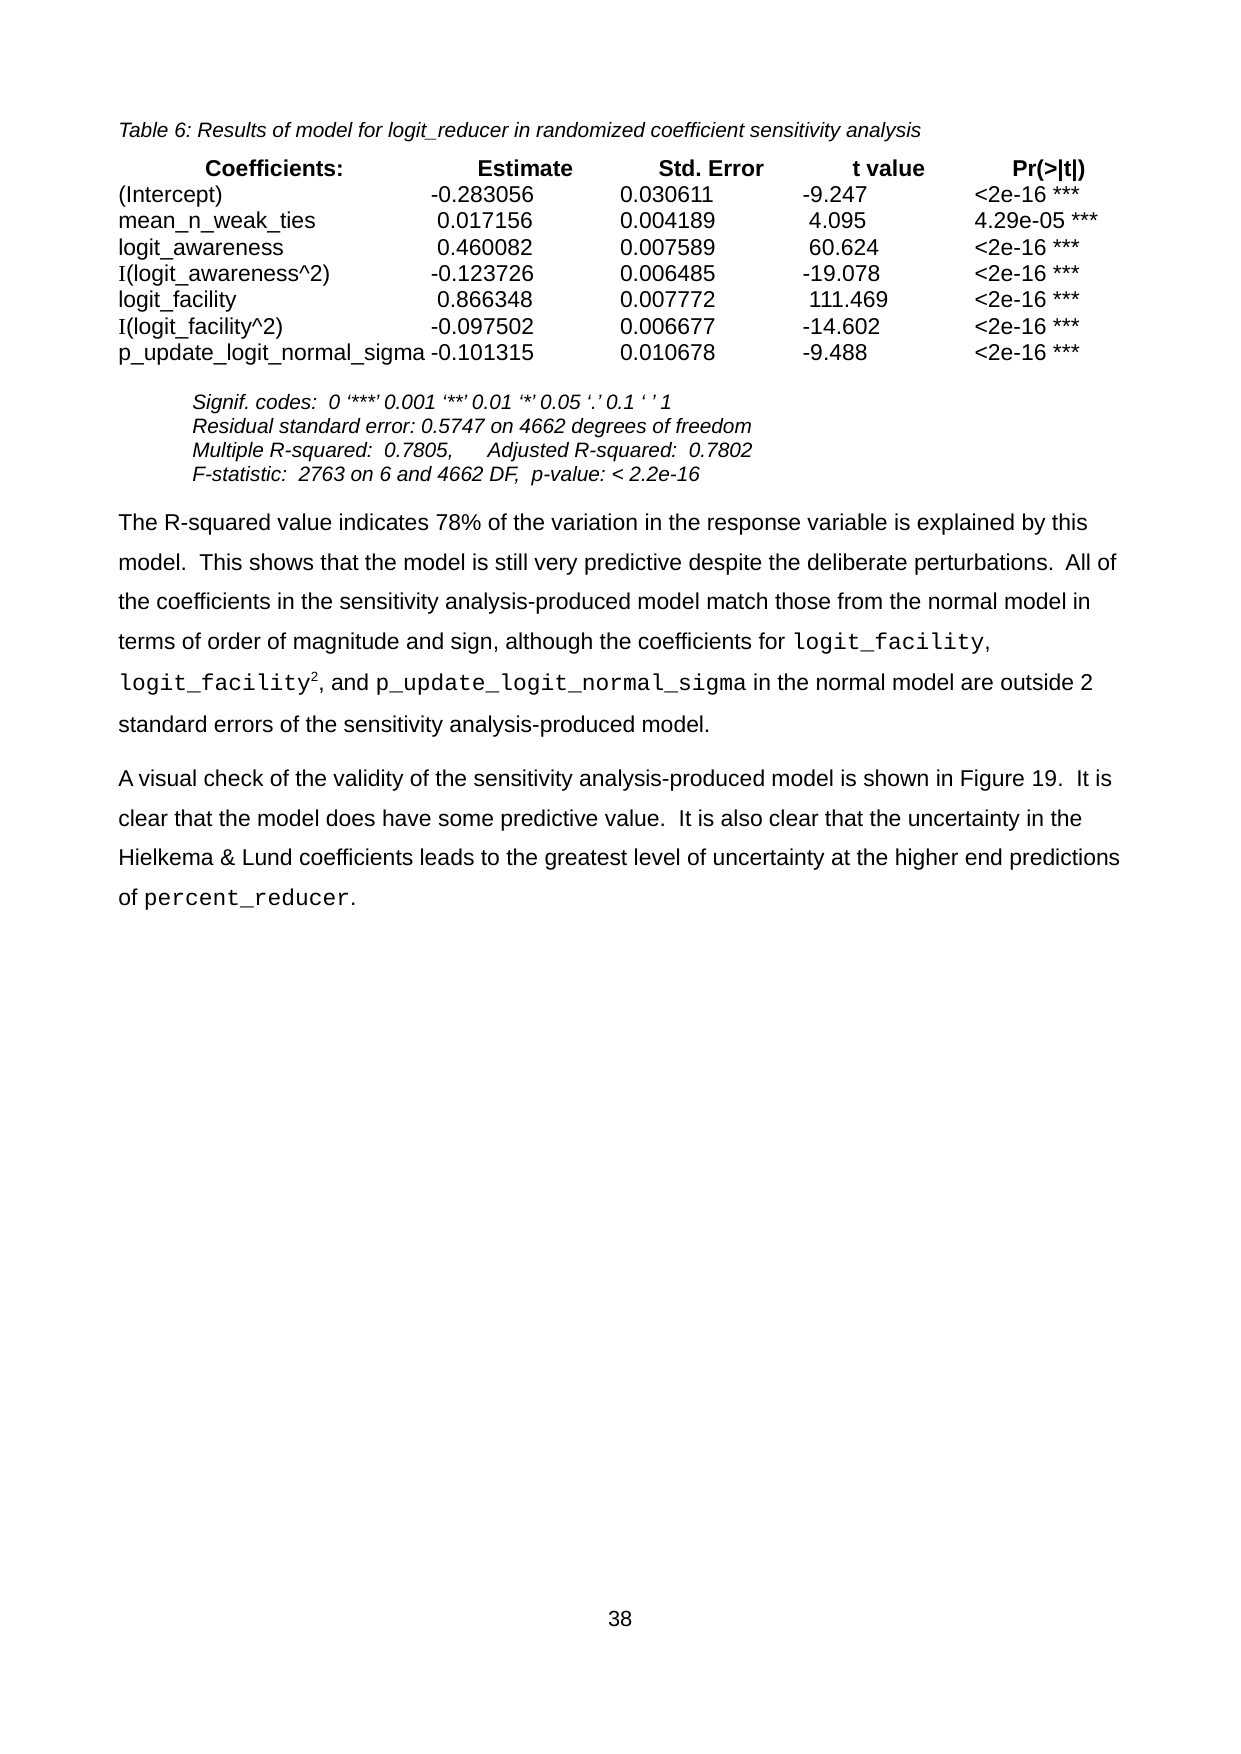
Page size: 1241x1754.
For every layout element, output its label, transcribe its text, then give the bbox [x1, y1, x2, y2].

text Signif. codes: 0 ‘***’ 0.001 ‘**’ 0.01 ‘*’ 0.05 ‘.’ 0.1 ‘ ’ 1 [192, 389, 1122, 413]
table_cell -0.123726 [431, 260, 620, 286]
table_cell 0.004189 [620, 207, 802, 234]
table_cell 0.007589 [620, 234, 802, 260]
table_cell -19.078 [803, 260, 974, 286]
table_cell 0.010678 [620, 339, 802, 366]
table_cell 60.624 [803, 234, 974, 260]
table_cell <2e-16 *** [974, 339, 1123, 366]
table_cell -9.247 [803, 181, 974, 207]
text A visual check of the validity of the sensitivity analysis-produced model is shown in Figure 19. It is clear that the model does have some predictive value. It is also clear that the uncertainty in the Hielkema & Lund coefficients leads to the greatest level of uncertainty at the higher end predictions of percent_reducer. [118, 765, 1122, 912]
table_header Coefficients: [118, 155, 431, 181]
table_cell p_update_logit_normal_sigma [118, 339, 431, 366]
table_cell -0.097502 [431, 313, 620, 339]
table_cell <2e-16 *** [974, 313, 1123, 339]
table_cell 0.460082 [431, 234, 620, 260]
table_cell logit_awareness [118, 234, 431, 260]
table_cell 0.006677 [620, 313, 802, 339]
table_cell <2e-16 *** [974, 260, 1123, 286]
table_cell 0.006485 [620, 260, 802, 286]
table_header Pr(>|t|) [974, 155, 1123, 181]
table_cell -0.101315 [431, 339, 620, 366]
table_cell <2e-16 *** [974, 234, 1123, 260]
table_cell I(logit_facility^2) [118, 313, 431, 339]
table_header Std. Error [620, 155, 802, 181]
table_cell -14.602 [803, 313, 974, 339]
table_header t value [803, 155, 974, 181]
text Residual standard error: 0.5747 on 4662 degrees of freedom [192, 413, 1122, 437]
table_cell 0.866348 [431, 286, 620, 313]
table_cell -9.488 [803, 339, 974, 366]
table_cell 4.095 [803, 207, 974, 234]
table_cell 0.007772 [620, 286, 802, 313]
table_cell <2e-16 *** [974, 286, 1123, 313]
table_cell (Intercept) [118, 181, 431, 207]
text Table 6: Results of model for logit_reducer in randomized coefficient sensitivity analysis [118, 118, 1122, 142]
table_cell 0.017156 [431, 207, 620, 234]
text F-statistic: 2763 on 6 and 4662 DF, p-value: < 2.2e-16 [192, 461, 1122, 485]
text Multiple R-squared: 0.7805, Adjusted R-squared: 0.7802 [192, 437, 1122, 461]
table_cell 111.469 [803, 286, 974, 313]
table_cell 0.030611 [620, 181, 802, 207]
table_cell <2e-16 *** [974, 181, 1123, 207]
table_cell 4.29e-05 *** [974, 207, 1123, 234]
table_cell -0.283056 [431, 181, 620, 207]
table_cell I(logit_awareness^2) [118, 260, 431, 286]
text The R-squared value indicates 78% of the variation in the response variable is explained by this model. This shows that the model is still very predictive despite the deliberate perturbations. All of the coefficients in the sensitivity analysis-produced model match those from the normal model in terms of order of magnitude and sign, although the coefficients for logit_facility, logit_facility2, and p_update_logit_normal_sigma in the normal model are outside 2 standard errors of the sensitivity analysis-produced model. [118, 509, 1122, 737]
table_cell logit_facility [118, 286, 431, 313]
table_cell mean_n_weak_ties [118, 207, 431, 234]
table_header Estimate [431, 155, 620, 181]
